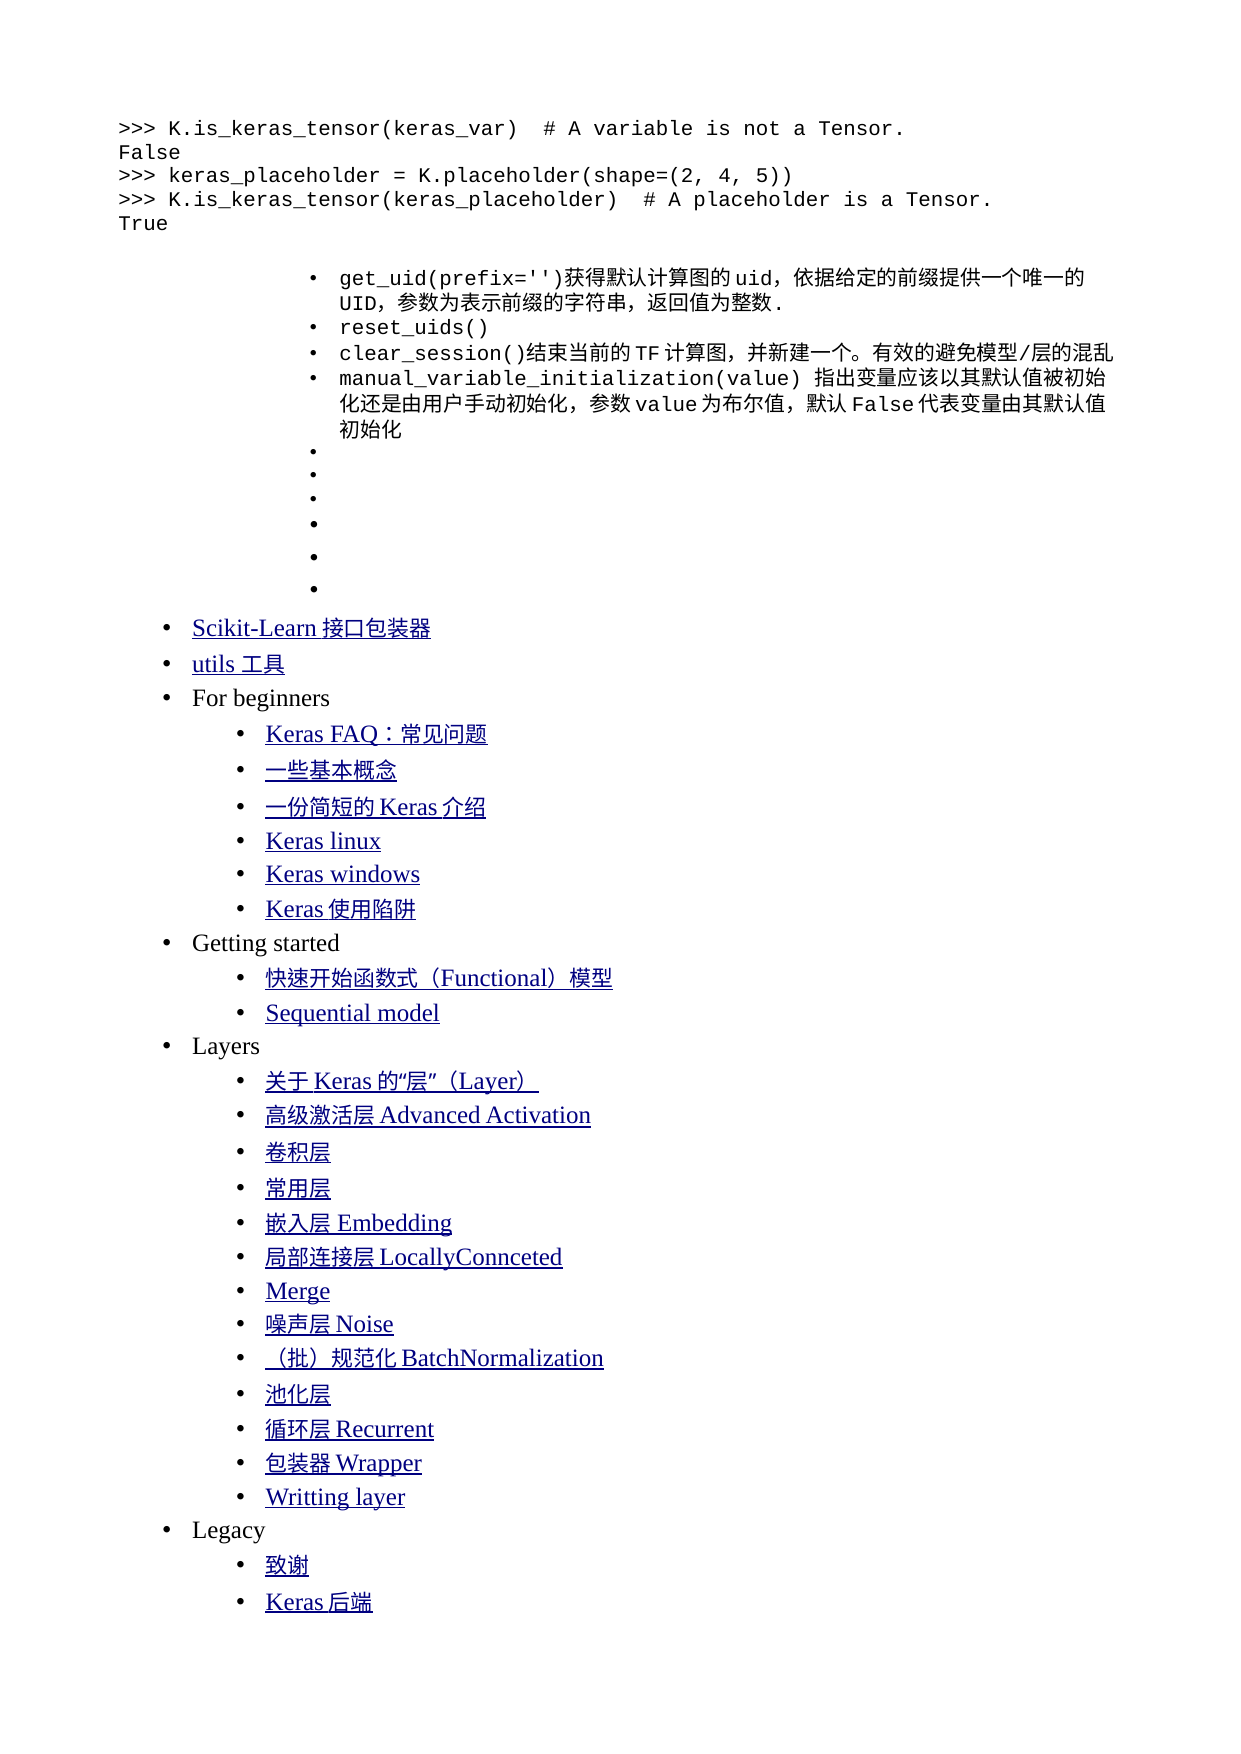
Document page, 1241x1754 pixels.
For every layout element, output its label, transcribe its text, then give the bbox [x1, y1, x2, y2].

list Scikit-Learn接口包装器 [162, 611, 1122, 642]
list 循环层Recurrent [236, 1414, 1122, 1443]
list 高级激活层Advanced Activation [236, 1100, 1122, 1130]
list Getting started [162, 928, 1122, 957]
text >>> K.is_keras_tensor(keras_var) # A variable is not a Tensor. [118, 118, 1122, 142]
list 快速开始函数式（Functional）模型 [236, 961, 1122, 993]
list For beginners [162, 683, 1122, 712]
list Keras linux [236, 826, 1122, 855]
list 卷积层 [236, 1134, 1122, 1166]
list clear_session()结束当前的TF计算图，并新建一个。有效的避免模型/层的混乱 [309, 341, 1122, 366]
list Writting layer [236, 1482, 1122, 1511]
list 嵌入层 Embedding [236, 1207, 1122, 1237]
list Keras后端 [236, 1584, 1122, 1616]
list 致谢 [236, 1548, 1122, 1580]
list Keras FAQ：常见问题 [236, 717, 1122, 748]
text >>> keras_placeholder = K.placeholder(shape=(2, 4, 5)) [118, 165, 1122, 189]
list 池化层 [236, 1377, 1122, 1409]
list Keras windows [236, 859, 1122, 888]
list 局部连接层LocallyConnceted [236, 1242, 1122, 1271]
list 关于Keras的“层”（Layer） [236, 1064, 1122, 1096]
list 噪声层Noise [236, 1309, 1122, 1339]
list Keras使用陷阱 [236, 892, 1122, 924]
list manual_variable_initialization(value) 指出变量应该以其默认值被初始化还是由用户手动初始化，参数value为布尔值，默认False代表变量由其默认值初始化 [309, 366, 1122, 442]
list 常用层 [236, 1171, 1122, 1203]
text >>> K.is_keras_tensor(keras_placeholder) # A placeholder is a Tensor. [118, 189, 1122, 213]
list Layers [162, 1031, 1122, 1060]
list 包装器Wrapper [236, 1448, 1122, 1478]
list reset_uids() [309, 317, 1122, 341]
list 一份简短的Keras介绍 [236, 789, 1122, 821]
list 一些基本概念 [236, 753, 1122, 785]
list Sequential model [236, 998, 1122, 1027]
text False [118, 142, 1122, 165]
list Legacy [162, 1515, 1122, 1544]
list （批）规范化BatchNormalization [236, 1343, 1122, 1373]
list utils 工具 [162, 647, 1122, 679]
list get_uid(prefix='')获得默认计算图的uid，依据给定的前缀提供一个唯一的UID，参数为表示前缀的字符串，返回值为整数. [309, 266, 1122, 317]
list Merge [236, 1276, 1122, 1304]
text True [118, 213, 1122, 236]
